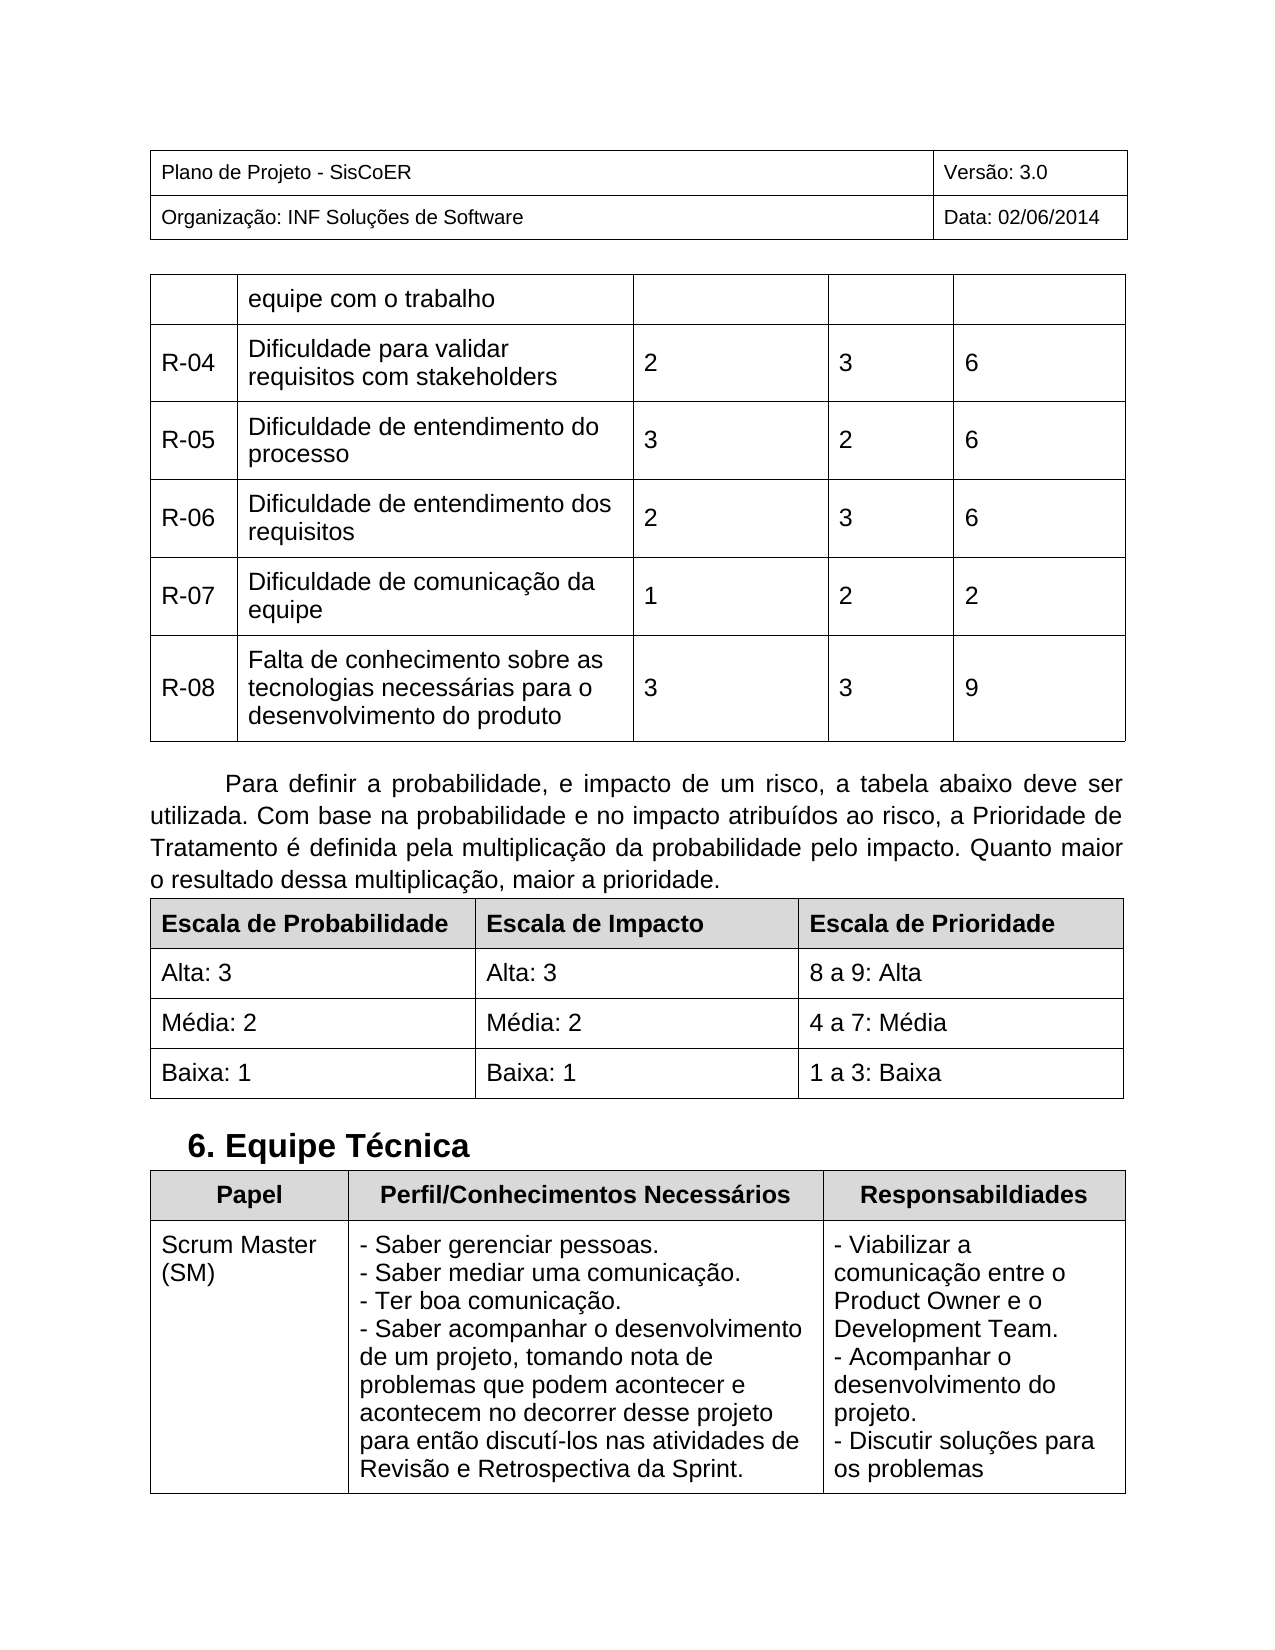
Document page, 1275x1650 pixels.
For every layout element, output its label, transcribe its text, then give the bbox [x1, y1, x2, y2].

table_cell 4 a 7: Média [799, 999, 1123, 1048]
table_header Escala de Impacto [476, 899, 798, 948]
table_header Responsabildiades [824, 1171, 1125, 1220]
table_cell 3 [634, 636, 828, 741]
table_cell Alta: 3 [151, 949, 475, 998]
text Para definir a probabilidade, e impacto de um risco, a tabela abaixo deve ser utilizada. Com base na probabilidade e no impacto atribuídos ao risco, a Prioridade de Tratamento é definida pela multiplicação da probabilidade pelo impacto. Quanto maior o resultado dessa multiplicação, maior a prioridade. [150, 770, 1125, 894]
table_cell R-05 [151, 402, 237, 479]
table_cell 6 [954, 325, 1125, 401]
table_cell - Saber gerenciar pessoas. - Saber mediar uma comunicação. - Ter boa comunicação. - Saber acompanhar o desenvolvimento de um projeto, tomando nota de problemas que podem acontecer e acontecem no decorrer desse projeto para então discutí-los nas atividades de Revisão e Retrospectiva da Sprint. [349, 1221, 823, 1493]
table_cell R-08 [151, 636, 237, 741]
table_cell 3 [829, 636, 953, 741]
table_header Papel [151, 1171, 348, 1220]
table_cell 3 [634, 402, 828, 479]
table_cell 6 [954, 480, 1125, 557]
table_cell R-07 [151, 558, 237, 635]
table_cell 9 [954, 636, 1125, 741]
table_cell 2 [829, 402, 953, 479]
table_header Escala de Prioridade [799, 899, 1123, 948]
table_cell R-04 [151, 325, 237, 401]
table_cell 2 [634, 325, 828, 401]
table_cell 2 [634, 480, 828, 557]
table_cell Dificuldade de comunicação da equipe [238, 558, 633, 635]
table_cell 2 [954, 558, 1125, 635]
table_cell 8 a 9: Alta [799, 949, 1123, 998]
table_cell Falta de conhecimento sobre as tecnologias necessárias para o desenvolvimento do produto [238, 636, 633, 741]
table_cell 2 [829, 558, 953, 635]
table_cell Dificuldade para validar requisitos com stakeholders [238, 325, 633, 401]
table_cell Dificuldade de entendimento dos requisitos [238, 480, 633, 557]
table_cell Alta: 3 [476, 949, 798, 998]
list Equipe Técnica [187, 1127, 1125, 1165]
table_cell - Viabilizar a comunicação entre o Product Owner e o Development Team. - Acompanhar o desenvolvimento do projeto. - Discutir soluções para os problemas [824, 1221, 1125, 1493]
table_cell [634, 275, 828, 323]
table_cell Média: 2 [151, 999, 475, 1048]
table_cell 6 [954, 402, 1125, 479]
table_cell Dificuldade de entendimento do processo [238, 402, 633, 479]
table_cell Baixa: 1 [151, 1049, 475, 1098]
table_cell 1 [634, 558, 828, 635]
table_cell Baixa: 1 [476, 1049, 798, 1098]
table_header Perfil/Conhecimentos Necessários [349, 1171, 823, 1220]
table_cell 1 a 3: Baixa [799, 1049, 1123, 1098]
table_cell [151, 275, 237, 323]
table_header Escala de Probabilidade [151, 899, 475, 948]
table_cell [829, 275, 953, 323]
table_cell [954, 275, 1125, 323]
table_cell 3 [829, 325, 953, 401]
table_cell Scrum Master (SM) [151, 1221, 348, 1493]
table_cell R-06 [151, 480, 237, 557]
table_cell Média: 2 [476, 999, 798, 1048]
table_cell 3 [829, 480, 953, 557]
table_cell equipe com o trabalho [238, 275, 633, 323]
